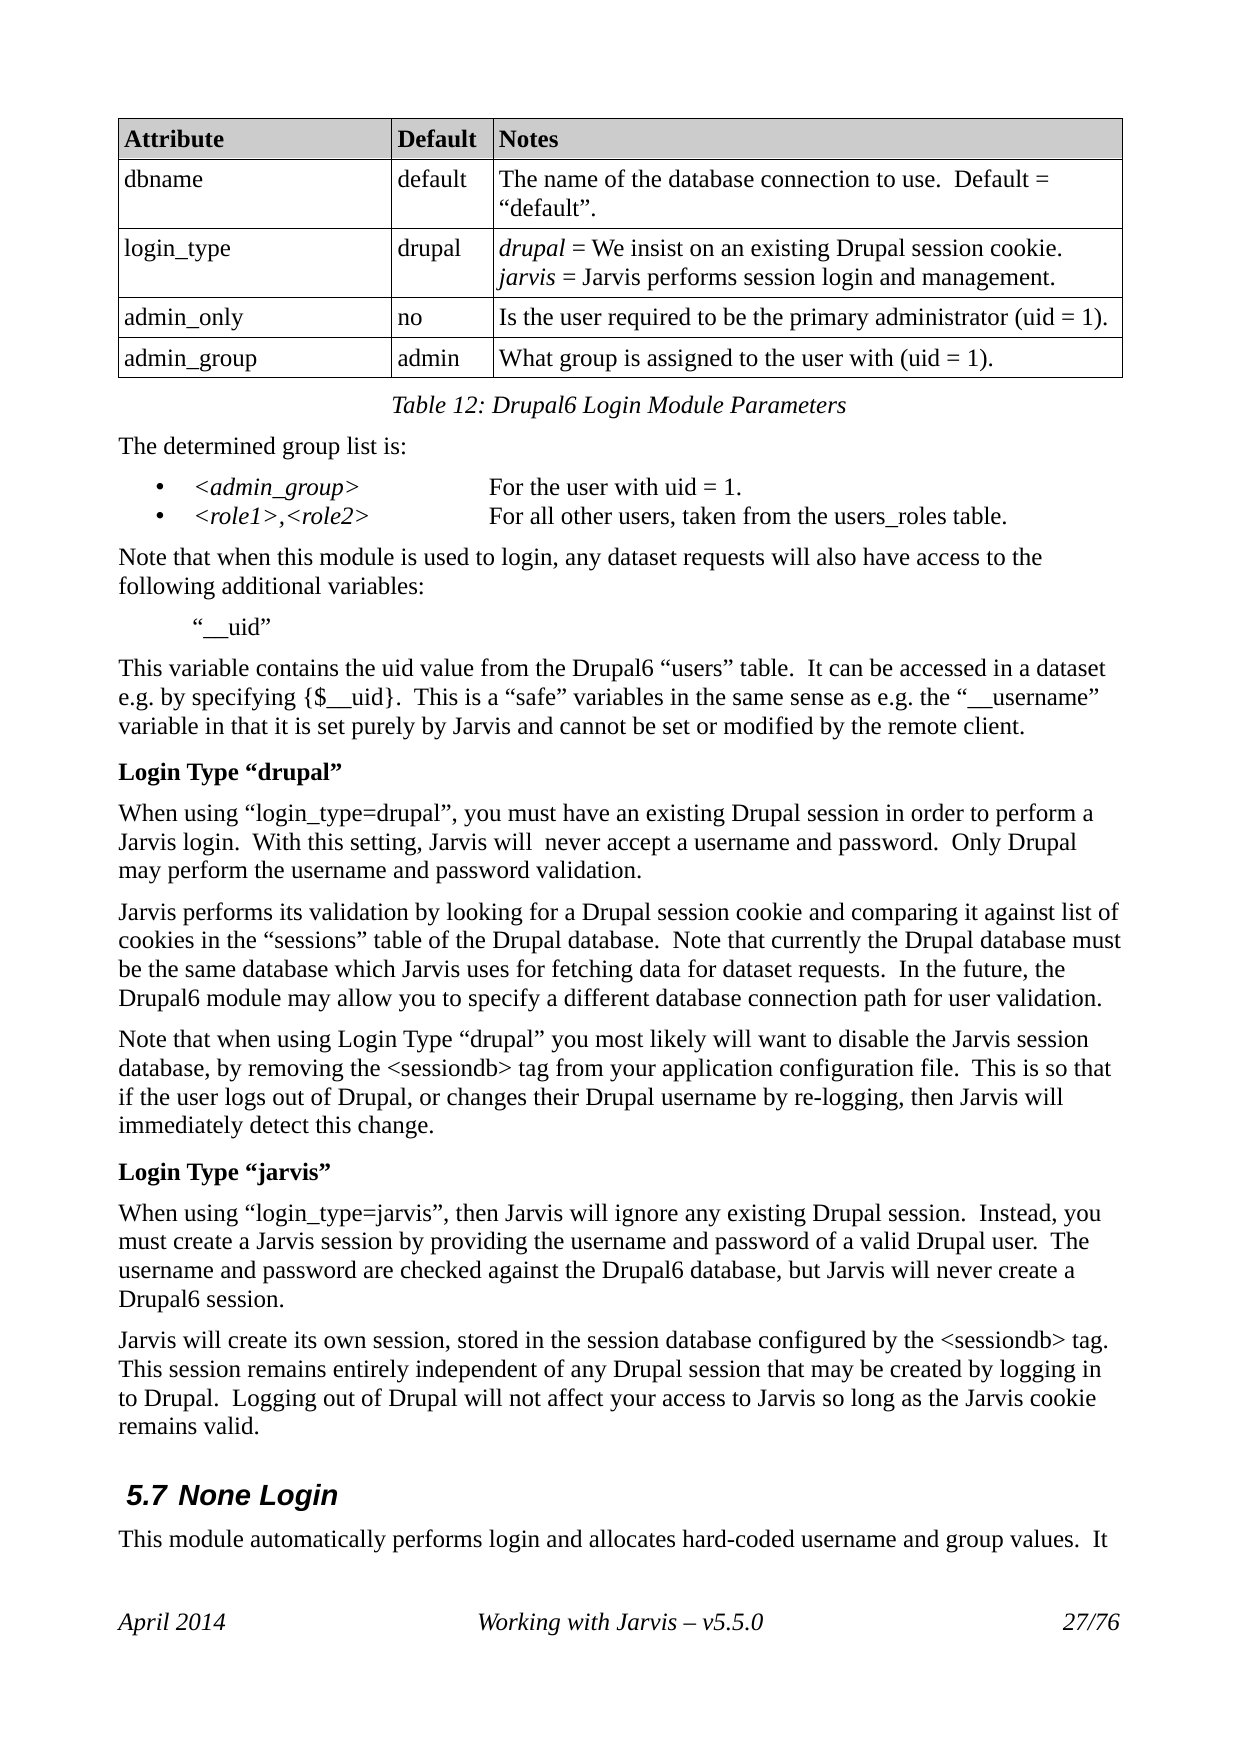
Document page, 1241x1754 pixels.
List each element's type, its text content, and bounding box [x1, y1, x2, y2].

table_cell admin_group [119, 338, 391, 377]
table_cell no [392, 298, 493, 337]
list <role1>,<role2> For all other users, taken from the users_roles table. [156, 501, 1122, 530]
table_header Notes [494, 119, 1122, 158]
table_cell drupal [392, 229, 493, 297]
text When using “login_type=jarvis”, then Jarvis will ignore any existing Drupal session. Instead, you must create a Jarvis session by providing the username and password of a valid Drupal user. The username and password are checked against the Drupal6 database, but Jarvis will never create a Drupal6 session. [118, 1198, 1122, 1313]
list <admin_group> For the user with uid = 1. [156, 472, 1122, 501]
table_header Default [392, 119, 493, 158]
text When using “login_type=drupal”, you must have an existing Drupal session in order to perform a Jarvis login. With this setting, Jarvis will never accept a username and password. Only Drupal may perform the username and password validation. [118, 798, 1122, 884]
text Table 12: Drupal6 Login Module Parameters [118, 390, 1122, 418]
table_cell dbname [119, 160, 391, 227]
text This variable contains the uid value from the Drupal6 “users” table. It can be accessed in a dataset e.g. by specifying {$__uid}. This is a “safe” variables in the same sense as e.g. the “__username” variable in that it is set purely by Jarvis and cannot be set or modified by the remote client. [118, 653, 1122, 740]
text This module automatically performs login and allocates hard-coded username and group values. It [118, 1524, 1122, 1552]
text Jarvis will create its own session, stored in the session database configured by the <sessiondb> tag. This session remains entirely independent of any Drupal session that may be created by logging in to Drupal. Logging out of Drupal will not affect your access to Jarvis so long as the Jarvis cookie remains valid. [118, 1325, 1122, 1440]
table_cell drupal = We insist on an existing Drupal session cookie. jarvis = Jarvis performs session login and management. [494, 229, 1122, 297]
table_cell The name of the database connection to use. Default = “default”. [494, 160, 1122, 227]
table_cell What group is assigned to the user with (uid = 1). [494, 338, 1122, 377]
text “__uid” [118, 612, 1122, 641]
text Jarvis performs its validation by looking for a Drupal session cookie and comparing it against list of cookies in the “sessions” table of the Drupal database. Note that currently the Drupal database must be the same database which Jarvis uses for fetching data for dataset requests. In the future, the Drupal6 module may allow you to specify a different database connection path for user validation. [118, 897, 1122, 1012]
table_cell login_type [119, 229, 391, 297]
table_cell admin_only [119, 298, 391, 337]
subtitle Login Type “jarvis” [118, 1157, 1122, 1185]
text The determined group list is: [118, 431, 1122, 460]
table_header Attribute [119, 119, 391, 158]
subtitle None Login [118, 1478, 1122, 1511]
text Note that when this module is used to login, any dataset requests will also have access to the following additional variables: [118, 542, 1122, 600]
text Note that when using Login Type “drupal” you most likely will want to disable the Jarvis session database, by removing the <sessiondb> tag from your application configuration file. This is so that if the user logs out of Drupal, or changes their Drupal username by re-logging, then Jarvis will immediately detect this change. [118, 1024, 1122, 1139]
table_cell admin [392, 338, 493, 377]
subtitle Login Type “drupal” [118, 757, 1122, 786]
table_cell Is the user required to be the primary administrator (uid = 1). [494, 298, 1122, 337]
table_cell default [392, 160, 493, 227]
